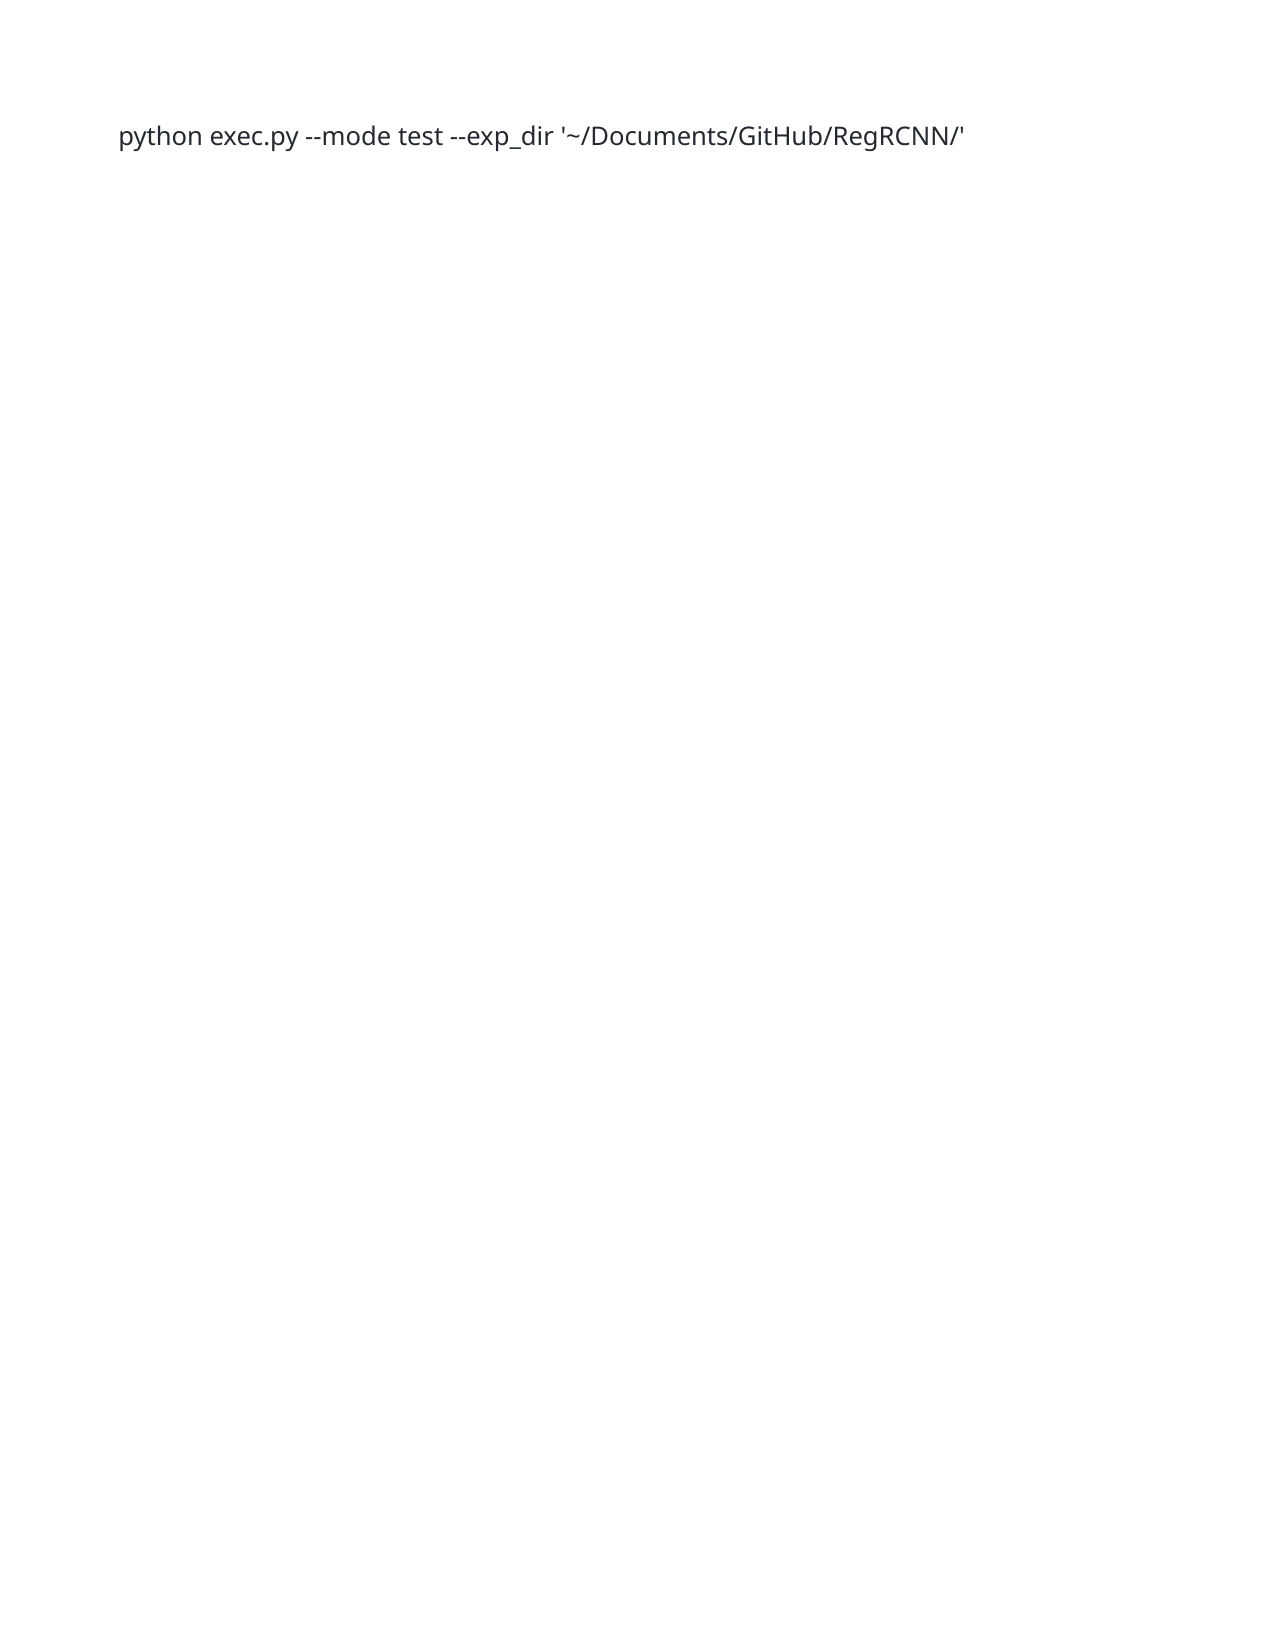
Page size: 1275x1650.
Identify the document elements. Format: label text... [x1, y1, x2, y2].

text python exec.py --mode test --exp_dir '~/Documents/GitHub/RegRCNN/' [118, 118, 1157, 153]
